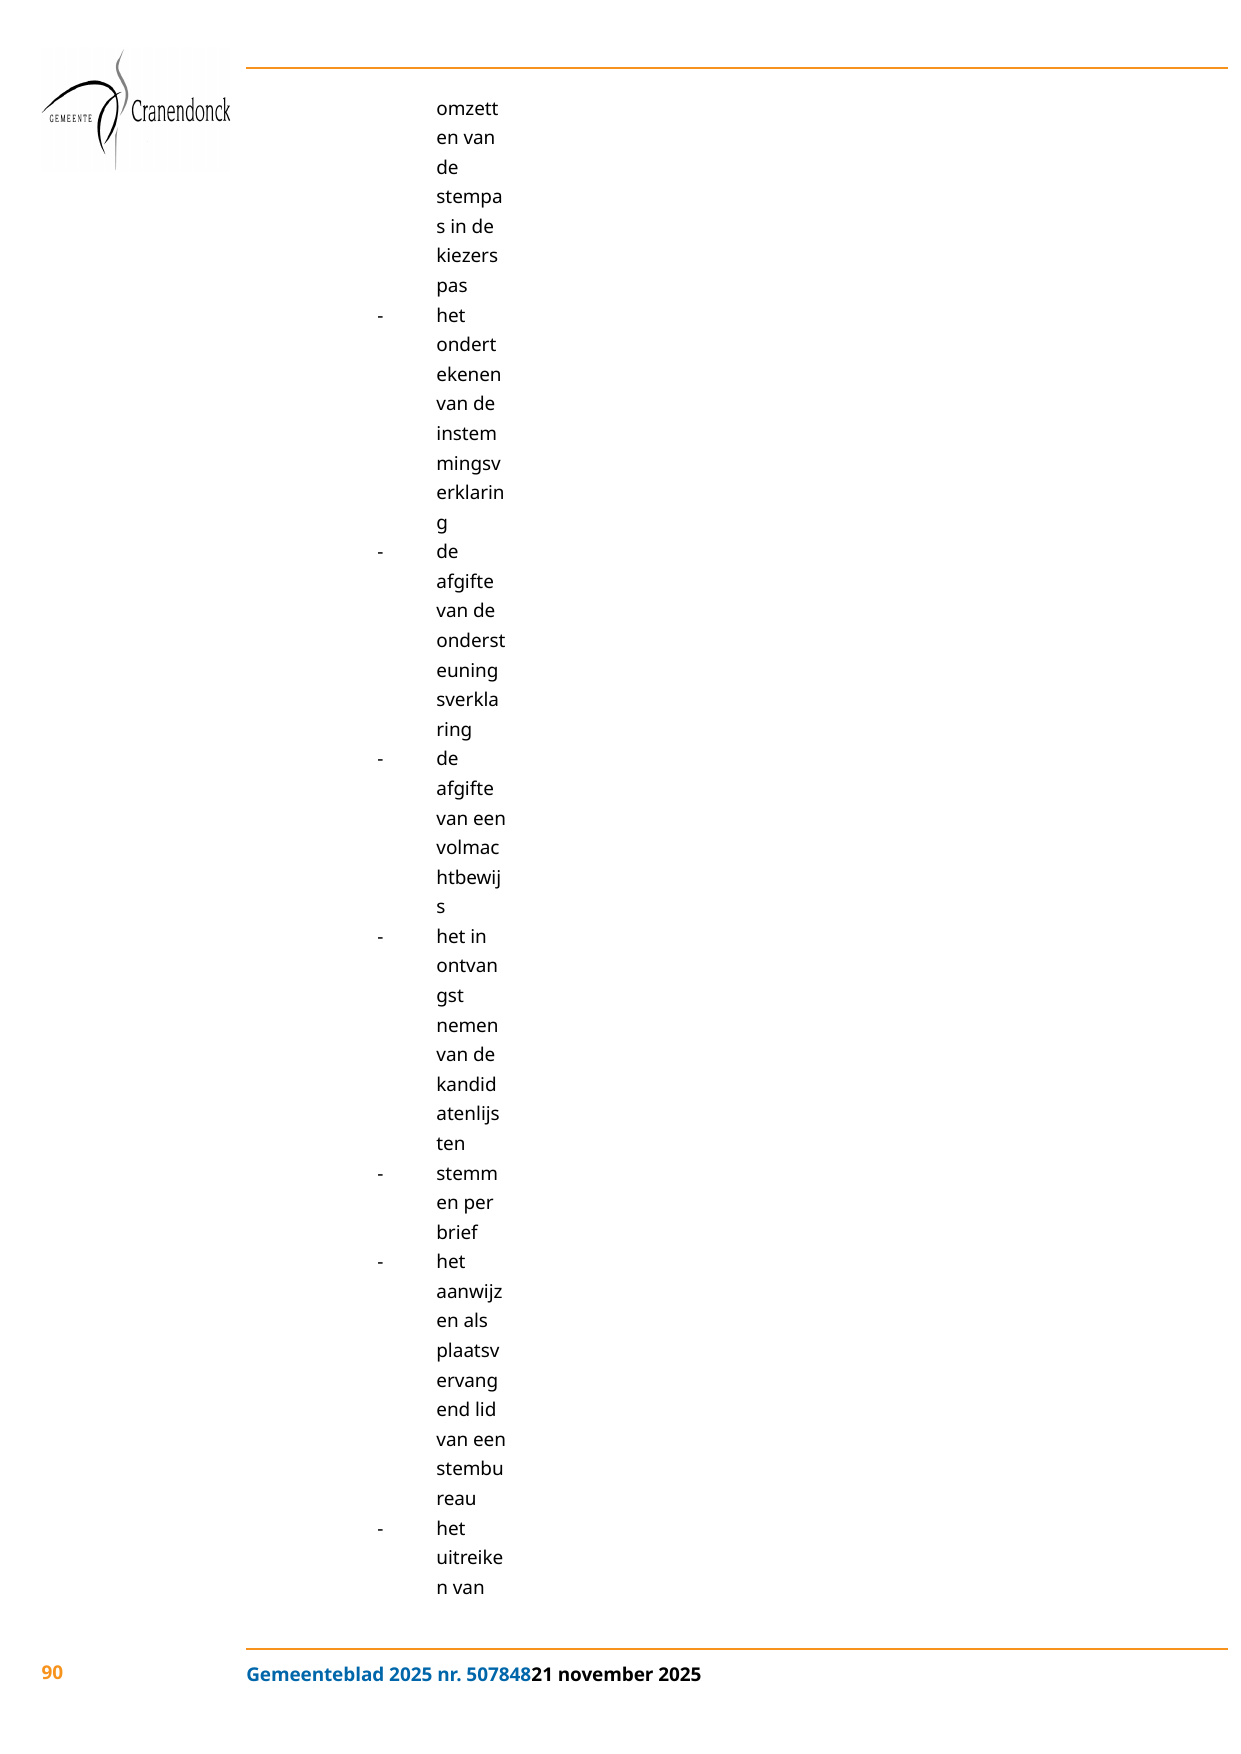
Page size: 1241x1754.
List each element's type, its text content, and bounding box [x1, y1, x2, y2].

table_cell [1023, 95, 1152, 1600]
table_cell [635, 95, 764, 1600]
table_cell omzetten van de stempas in de kiezerspas het ondertekenen van de instemmingsverklaring de afgifte van de ondersteuningsverklaring de afgifte van een volmachtbewijs het in ontvangst nemen van de kandidatenlijsten stemmen per brief het aanwijzen als plaatsvervangend lid van een stembureau het uitreiken van [377, 95, 506, 1600]
table_cell [764, 95, 893, 1600]
picture [41, 47, 231, 172]
table_cell [248, 95, 377, 1600]
table_cell [506, 95, 635, 1600]
table_cell [894, 95, 1022, 1600]
